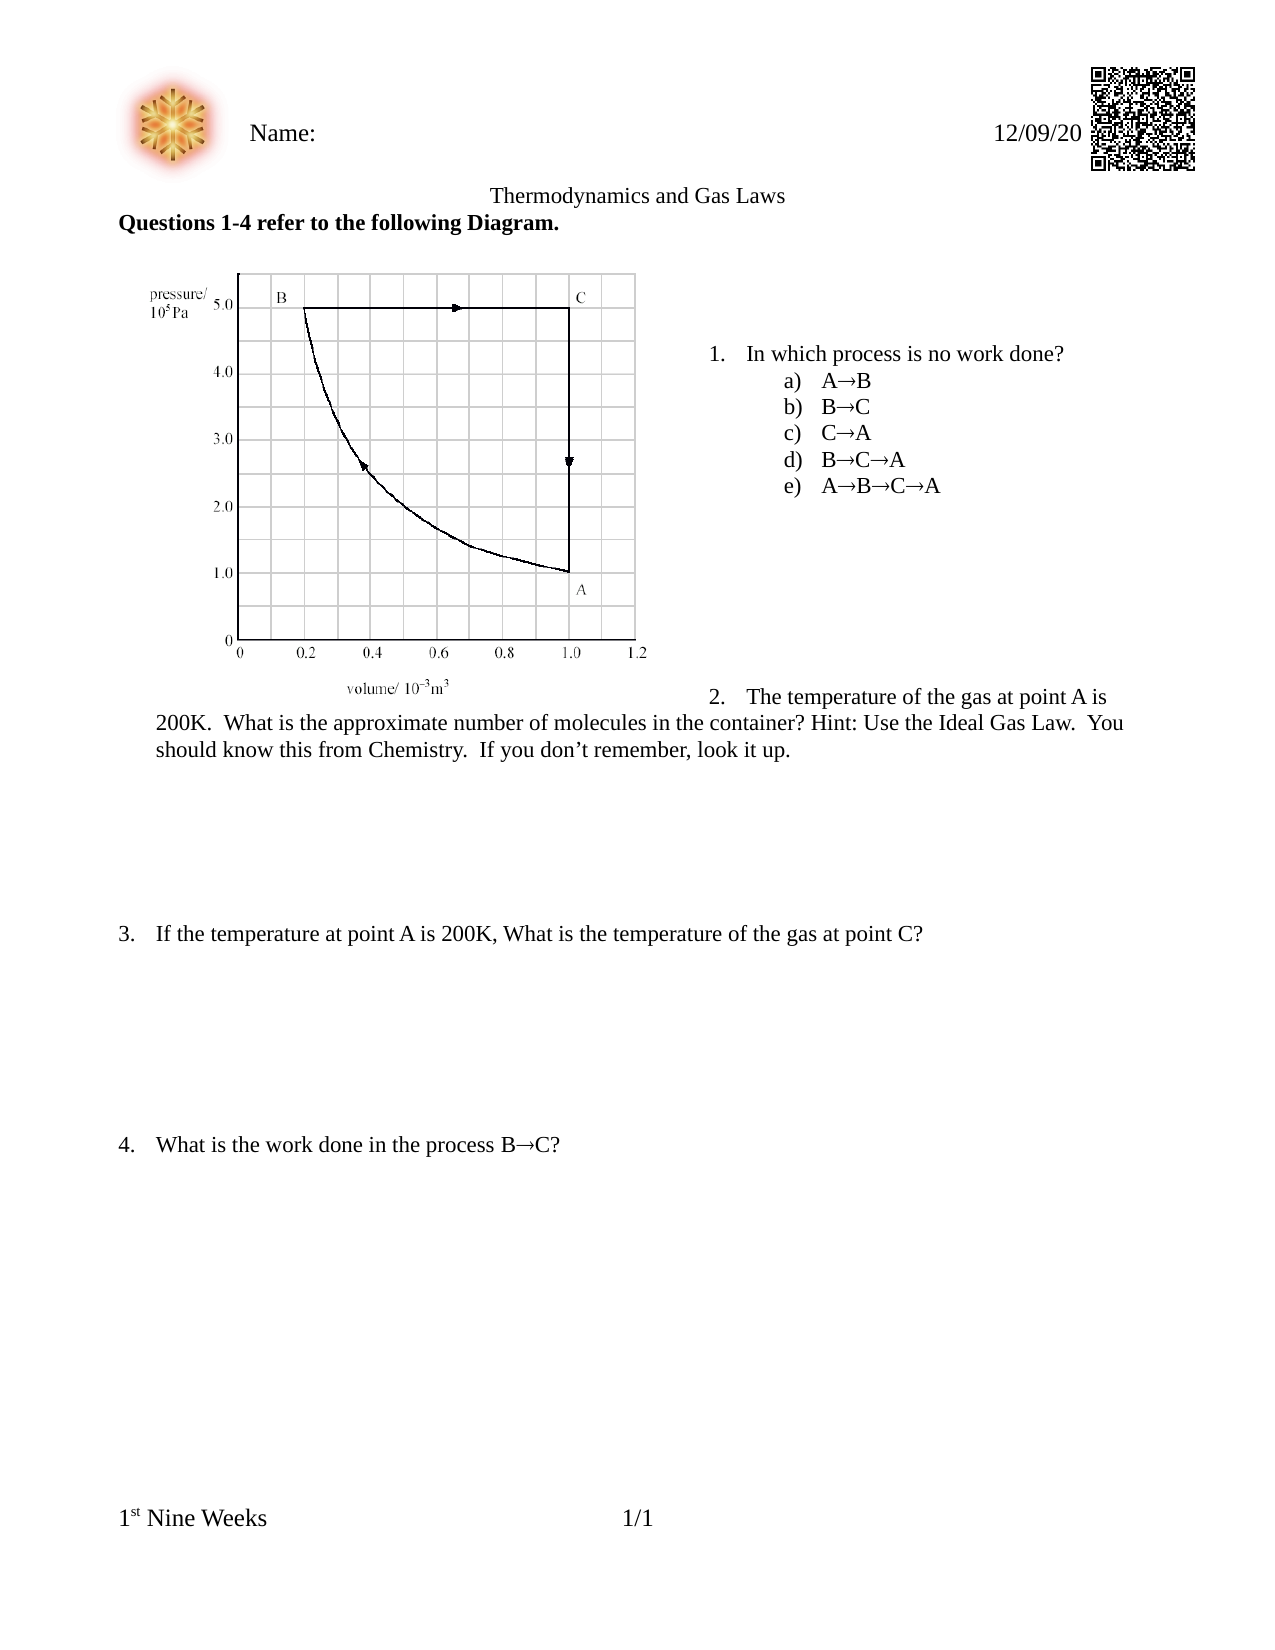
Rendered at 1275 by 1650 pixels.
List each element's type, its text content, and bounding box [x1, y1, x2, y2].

list If the temperature at point A is 200K, What is the temperature of the gas at point C? [118, 920, 1157, 946]
picture [107, 245, 709, 696]
picture [1082, 58, 1203, 179]
picture [116, 66, 229, 183]
text Thermodynamics and Gas Laws [118, 176, 1157, 208]
list What is the work done in the process B®C? [118, 1131, 1157, 1157]
list B®C®A [709, 446, 1157, 472]
list In which process is no work done? [709, 340, 1157, 367]
list A®B®C®A [709, 472, 1157, 498]
list A®B [709, 367, 1157, 393]
list C®A [709, 419, 1157, 446]
list The temperature of the gas at point A is 200K. What is the approximate number of molecules in the container? Hint: Use the Ideal Gas Law. You should know this from Chemistry. If you don’t remember, look it up. [118, 683, 1157, 762]
text Questions 1-4 refer to the following Diagram. [118, 208, 1157, 235]
list B®C [709, 393, 1157, 419]
